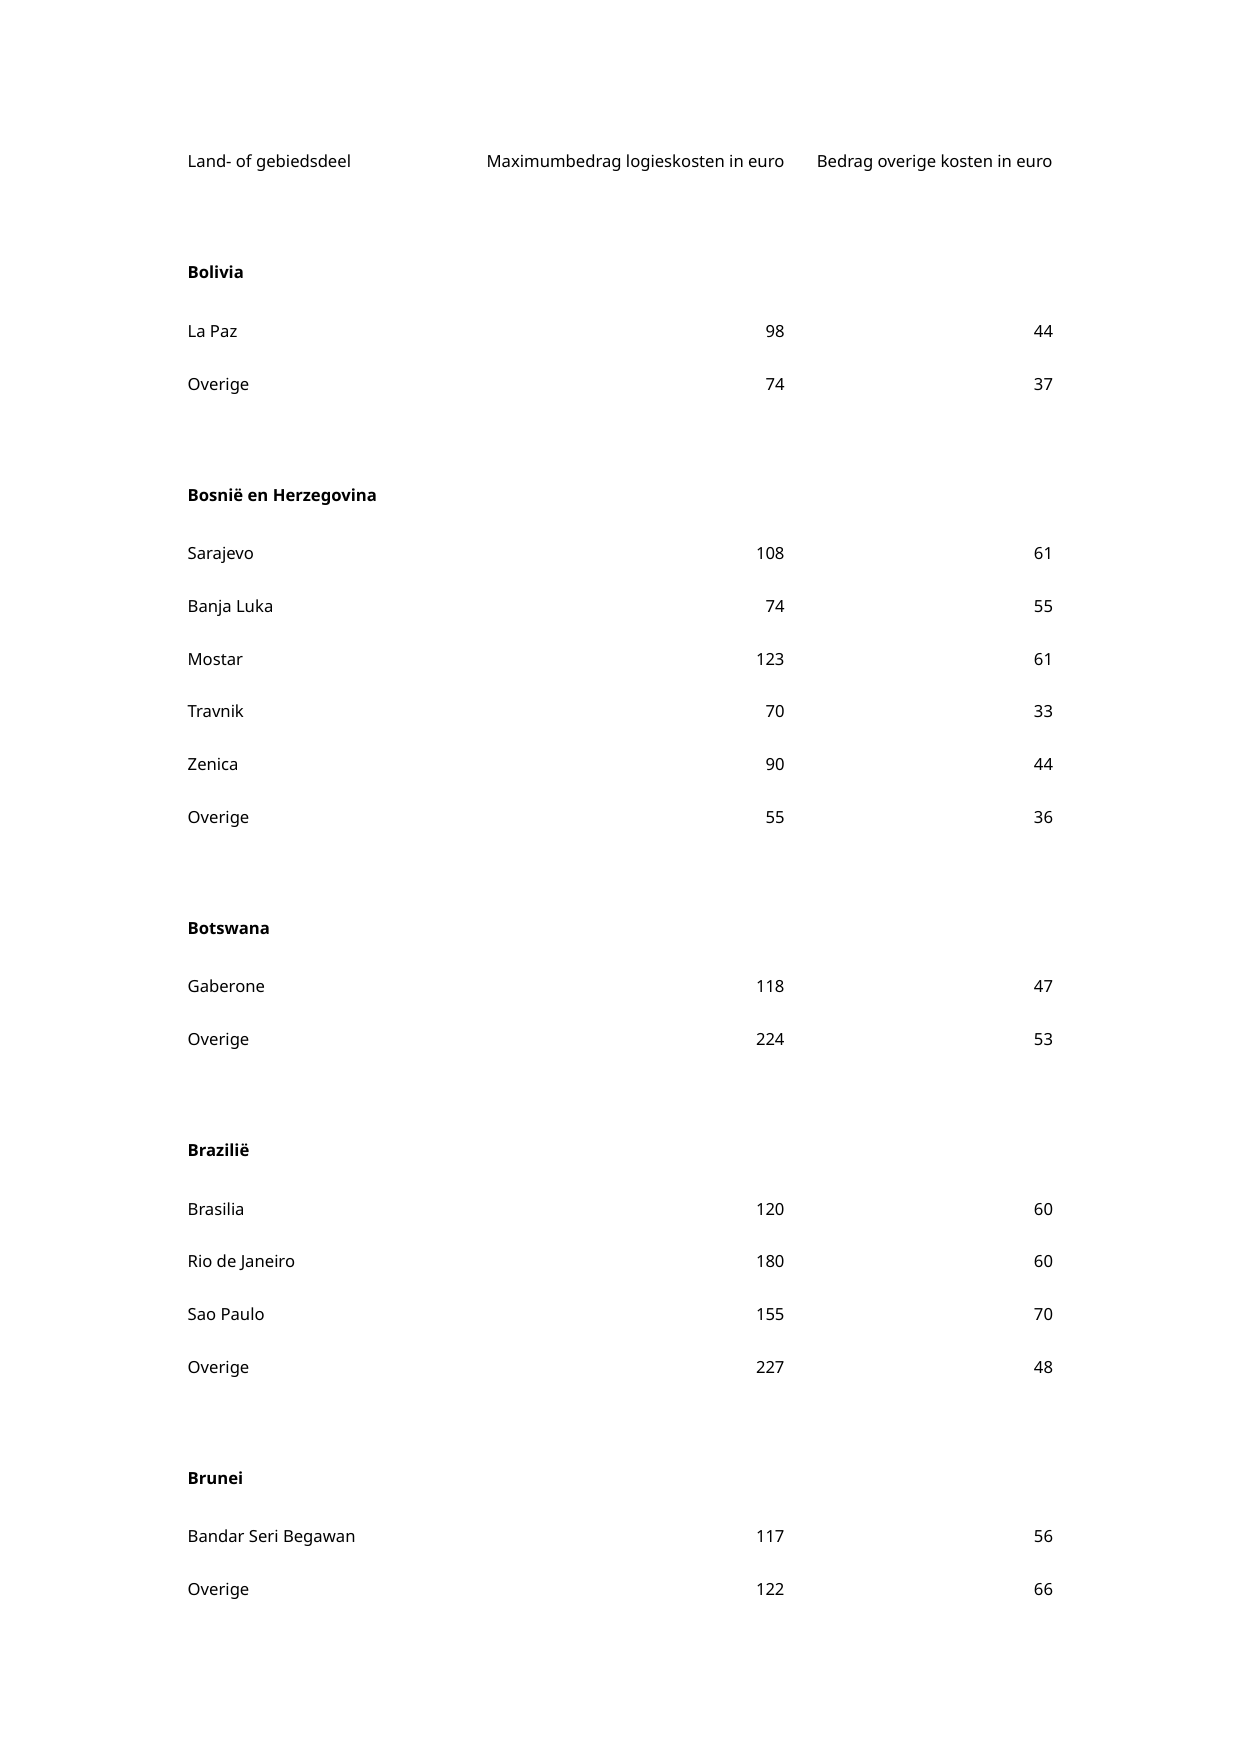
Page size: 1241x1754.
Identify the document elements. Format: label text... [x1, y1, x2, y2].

table_cell [784, 261, 1053, 319]
table_cell [784, 203, 1053, 261]
table_cell 48 [784, 1355, 1053, 1408]
table_cell 98 [464, 320, 784, 372]
table_cell 61 [784, 542, 1053, 594]
table_cell [188, 425, 464, 483]
table_cell 44 [784, 753, 1053, 805]
table_cell [784, 917, 1053, 975]
table_cell 70 [464, 700, 784, 753]
table_cell 60 [784, 1197, 1053, 1250]
table_cell [784, 858, 1053, 917]
table_cell Overige [188, 1355, 464, 1408]
table_cell 224 [464, 1028, 784, 1080]
table_cell 70 [784, 1303, 1053, 1355]
table_cell Overige [188, 372, 464, 425]
table_cell Bolivia [188, 261, 464, 319]
table_cell 118 [464, 975, 784, 1028]
table_cell [188, 1408, 464, 1467]
table_cell 36 [784, 805, 1053, 858]
table_cell 155 [464, 1303, 784, 1355]
table_header Land- of gebiedsdeel [188, 150, 464, 203]
table_cell Mostar [188, 647, 464, 700]
table_cell [464, 1080, 784, 1139]
table_cell Brunei [188, 1467, 464, 1525]
table_cell [464, 917, 784, 975]
table_cell [188, 858, 464, 917]
table_cell Sarajevo [188, 542, 464, 594]
table_cell [784, 1467, 1053, 1525]
table_cell 122 [464, 1578, 784, 1600]
table_cell [784, 484, 1053, 542]
table_cell Botswana [188, 917, 464, 975]
table_cell Banja Luka [188, 595, 464, 647]
table_cell [464, 1139, 784, 1197]
table_cell [188, 203, 464, 261]
table_cell [464, 261, 784, 319]
table_cell [464, 1467, 784, 1525]
table_cell [464, 858, 784, 917]
table_cell [464, 425, 784, 483]
table_cell 33 [784, 700, 1053, 753]
table_cell 74 [464, 595, 784, 647]
table_cell 117 [464, 1525, 784, 1578]
table_cell Rio de Janeiro [188, 1250, 464, 1303]
table_cell Sao Paulo [188, 1303, 464, 1355]
table_cell 53 [784, 1028, 1053, 1080]
table_cell [784, 1408, 1053, 1467]
table_cell 55 [784, 595, 1053, 647]
table_cell 55 [464, 805, 784, 858]
table_cell [188, 1080, 464, 1139]
table_cell Bosnië en Herzegovina [188, 484, 464, 542]
table_cell Gaberone [188, 975, 464, 1028]
table_cell Overige [188, 805, 464, 858]
table_cell Travnik [188, 700, 464, 753]
table_cell 227 [464, 1355, 784, 1408]
table_cell [784, 1080, 1053, 1139]
table_cell [784, 425, 1053, 483]
table_cell Bandar Seri Begawan [188, 1525, 464, 1578]
table_header Maximumbedrag logieskosten in euro [464, 150, 784, 203]
table_cell 61 [784, 647, 1053, 700]
table_cell 44 [784, 320, 1053, 372]
table_cell 56 [784, 1525, 1053, 1578]
table_cell 47 [784, 975, 1053, 1028]
table_cell [784, 1139, 1053, 1197]
table_cell [464, 484, 784, 542]
table_cell [464, 203, 784, 261]
table_cell La Paz [188, 320, 464, 372]
table_cell Overige [188, 1578, 464, 1600]
table_cell [464, 1408, 784, 1467]
table_cell 66 [784, 1578, 1053, 1600]
table_cell Overige [188, 1028, 464, 1080]
table_cell Brasilia [188, 1197, 464, 1250]
table_cell 37 [784, 372, 1053, 425]
table_cell 60 [784, 1250, 1053, 1303]
table_cell 123 [464, 647, 784, 700]
table_cell 108 [464, 542, 784, 594]
table_cell 74 [464, 372, 784, 425]
table_header Bedrag overige kosten in euro [784, 150, 1053, 203]
table_cell Brazilië [188, 1139, 464, 1197]
table_cell 180 [464, 1250, 784, 1303]
table_cell Zenica [188, 753, 464, 805]
table_cell 90 [464, 753, 784, 805]
table_cell 120 [464, 1197, 784, 1250]
